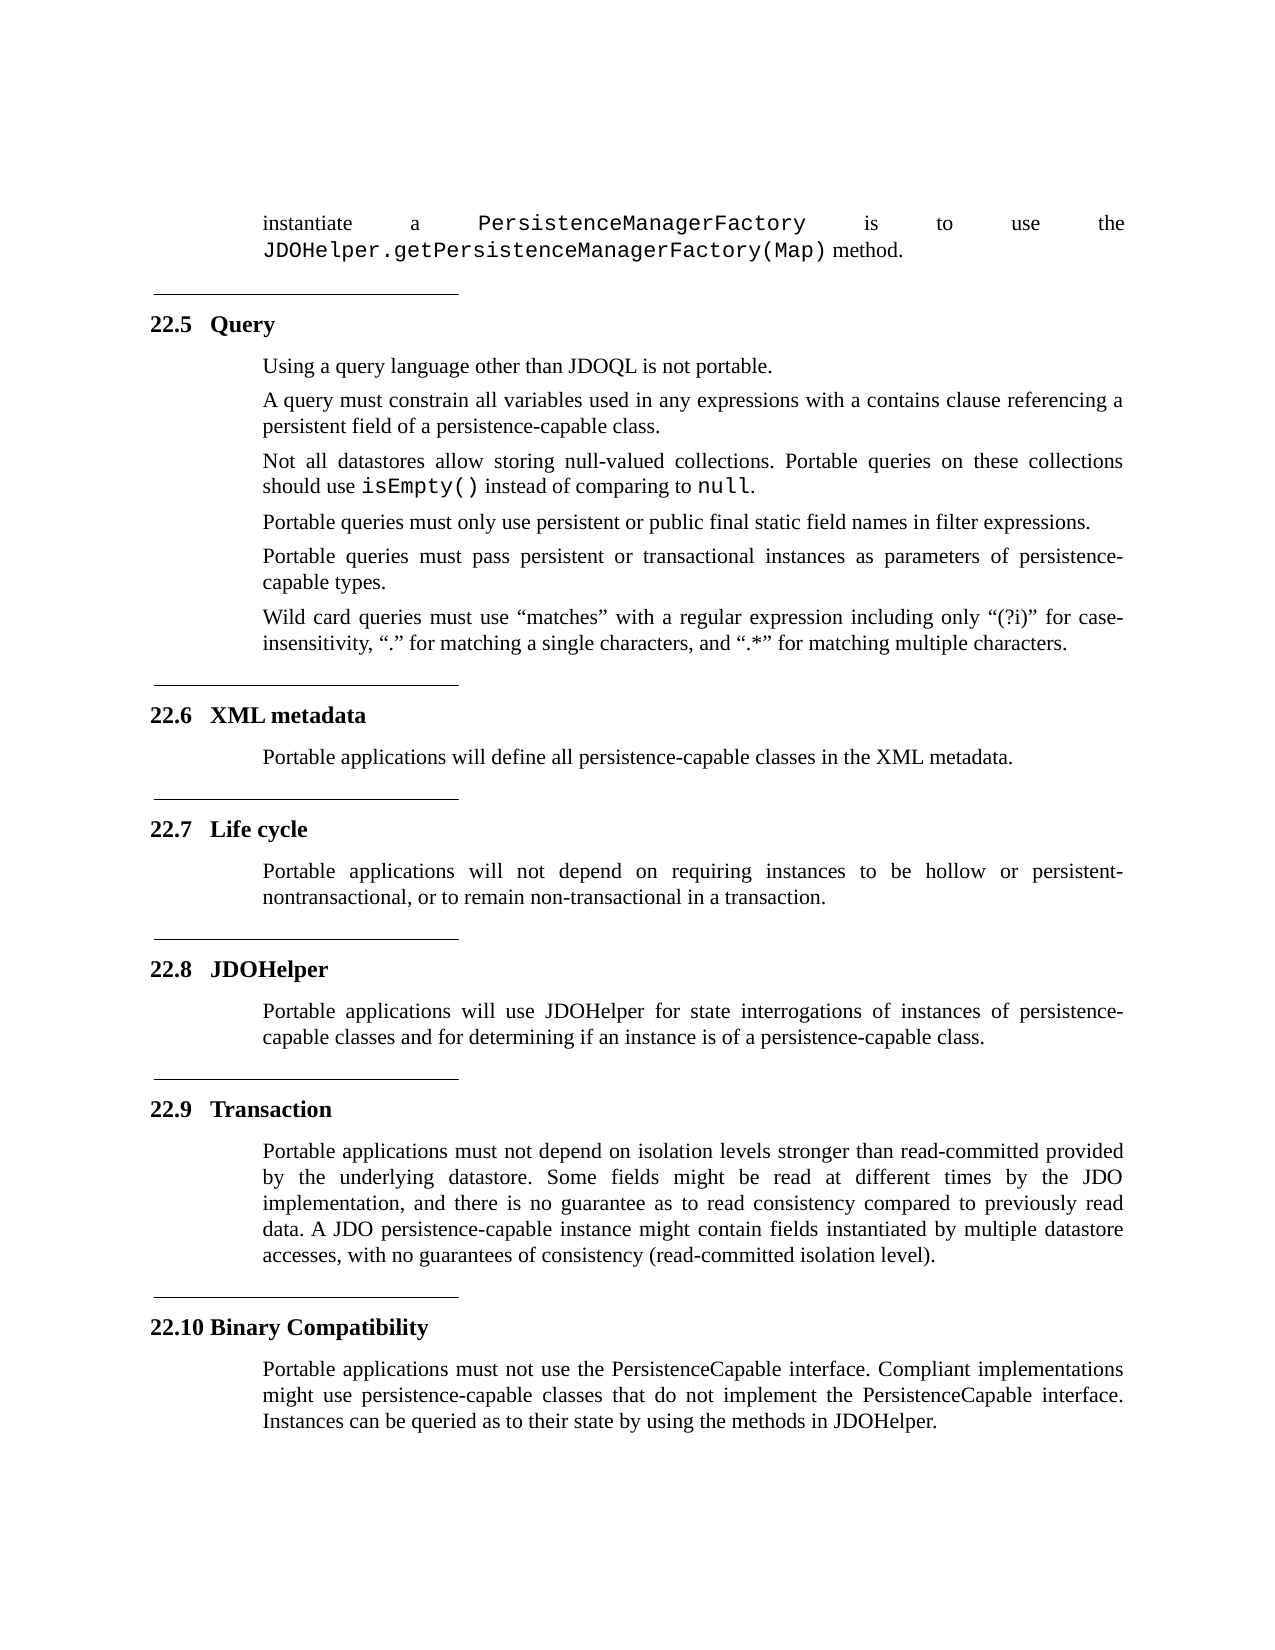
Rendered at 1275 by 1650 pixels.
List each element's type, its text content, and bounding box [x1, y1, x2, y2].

subtitle Life cycle [150, 815, 1125, 842]
subtitle Transaction [150, 1095, 1125, 1123]
text Portable queries must only use persistent or public final static field names in filter expressions. [262, 508, 1125, 534]
text A query must constrain all variables used in any expressions with a contains clause referencing a persistent field of a persistence-capable class. [262, 386, 1125, 438]
subtitle JDOHelper [150, 955, 1125, 983]
text Using a query language other than JDOQL is not portable. [262, 352, 1125, 378]
text Portable applications must not use the PersistenceCapable interface. Compliant implementations might use persistence-capable classes that do not implement the PersistenceCapable interface. Instances can be queried as to their state by using the methods in JDOHelper. [262, 1356, 1125, 1434]
text instantiate a PersistenceManagerFactory is to use the JDOHelper.getPersistenceManagerFactory(Map) method. [262, 210, 1125, 264]
text Portable applications will not depend on requiring instances to be hollow or persistent-nontransactional, or to remain non-transactional in a transaction. [262, 857, 1125, 909]
text Not all datastores allow storing null-valued collections. Portable queries on these collections should use isEmpty() instead of comparing to null. [262, 447, 1125, 500]
subtitle Query [150, 310, 1125, 337]
subtitle XML metadata [150, 701, 1125, 728]
text Wild card queries must use “matches” with a regular expression including only “(?i)” for case-insensitivity, “.” for matching a single characters, and “.*” for matching multiple characters. [262, 603, 1125, 655]
text Portable queries must pass persistent or transactional instances as parameters of persistence-capable types. [262, 542, 1125, 594]
subtitle Binary Compatibility [150, 1313, 1125, 1341]
text Portable applications will define all persistence-capable classes in the XML metadata. [262, 743, 1125, 769]
text Portable applications must not depend on isolation levels stronger than read-committed provided by the underlying datastore. Some fields might be read at different times by the JDO implementation, and there is no guarantee as to read consistency compared to previously read data. A JDO persistence-capable instance might contain fields instantiated by multiple datastore accesses, with no guarantees of consistency (read-committed isolation level). [262, 1137, 1125, 1267]
text Portable applications will use JDOHelper for state interrogations of instances of persistence-capable classes and for determining if an instance is of a persistence-capable class. [262, 997, 1125, 1049]
